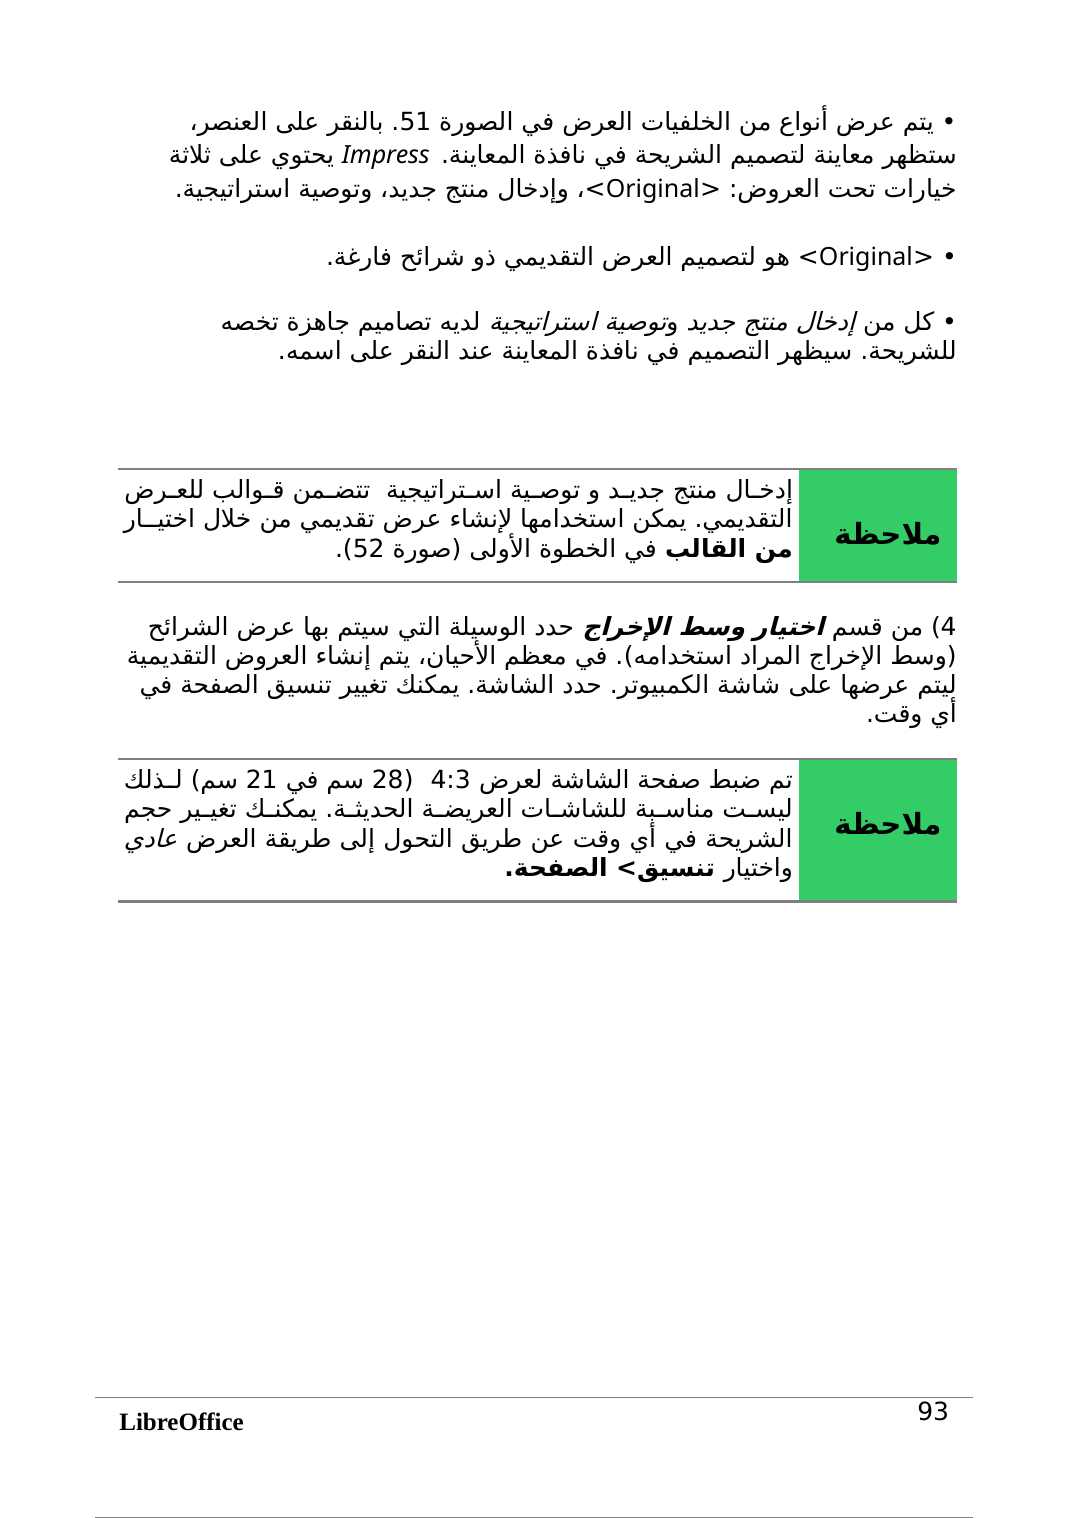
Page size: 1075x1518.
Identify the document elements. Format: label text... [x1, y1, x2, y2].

table_header [799, 760, 957, 900]
table_header إدخال منتج جديد و توصية استراتيجية تتضمن قوالب للعرض التقديمي. يمكن استخدامها لإنشاء عرض تقديمي من خلال اختيار من القالب في الخطوة الأولى (صورة 52). [118, 470, 798, 581]
table_header تم ضبط صفحة الشاشة لعرض 4:3 (28 سم في 21 سم) لذلك ليست مناسبة للشاشات العريضة الحديثة. يمكنك تغيير حجم الشريحة في أي وقت عن طريق التحول إلى طريقة العرض عادي واختيار تنسيق> الصفحة. [118, 760, 798, 900]
text • كل من إدخال منتج جديد وتوصية استراتيجية لديه تصاميم جاهزة تخصه للشريحة. سيظهر التصميم في نافذة المعاينة عند النقر على اسمه. [118, 307, 957, 365]
table_header [799, 470, 957, 581]
text • يتم عرض أنواع من الخلفيات العرض في الصورة 51. بالنقر على العنصر، ستظهر معاينة لتصميم الشريحة في نافذة المعاينة. Impress يحتوي على ثلاثة خيارات تحت العروض: <Original>، وإدخال منتج جديد، وتوصية استراتيجية. [118, 108, 957, 205]
text 4) من قسم اختيار وسط الإخراج حدد الوسيلة التي سيتم بها عرض الشرائح (وسط الإخراج المراد استخدامه). في معظم الأحيان، يتم إنشاء العروض التقديمية ليتم عرضها على شاشة الكمبيوتر. حدد الشاشة. يمكنك تغيير تنسيق الصفحة في أي وقت. [118, 612, 957, 729]
text • <Original> هو لتصميم العرض التقديمي ذو شرائح فارغة. [118, 239, 957, 273]
